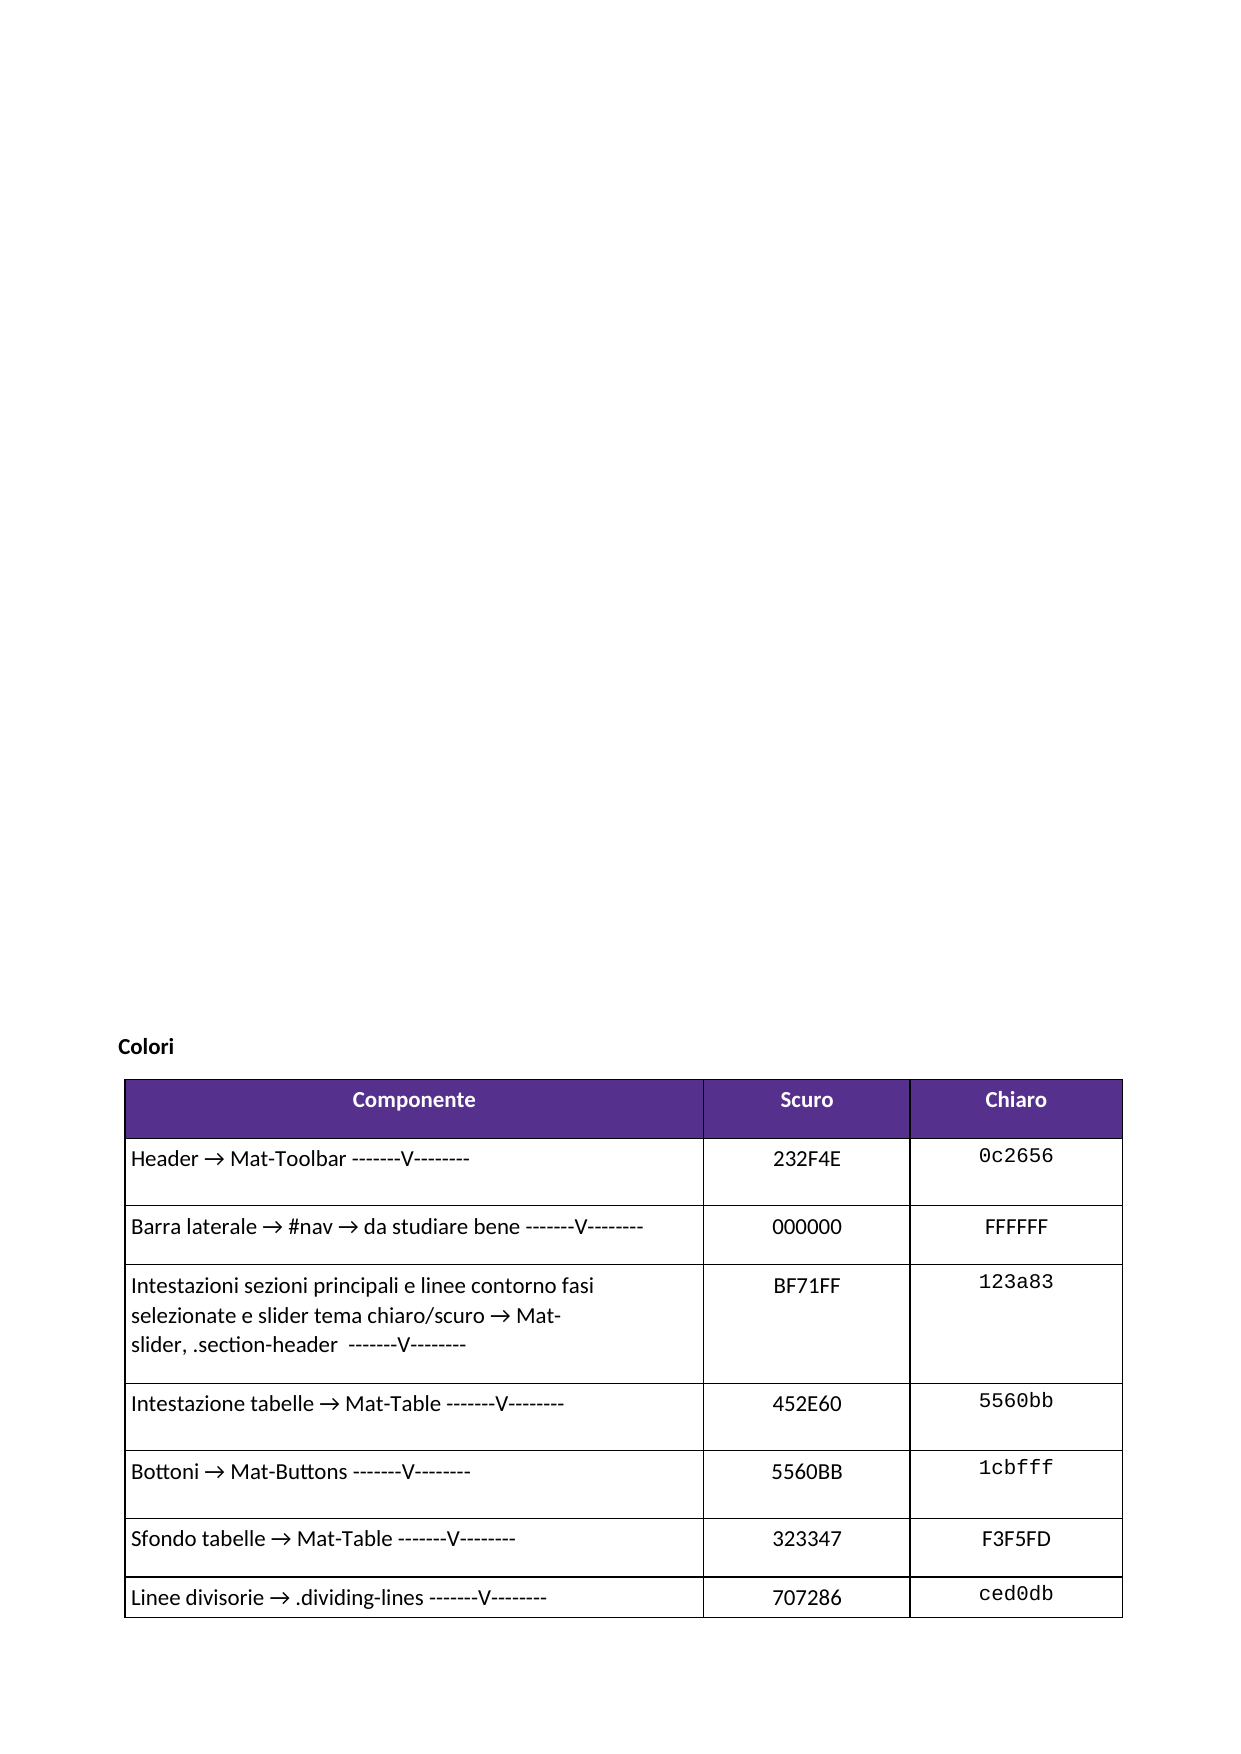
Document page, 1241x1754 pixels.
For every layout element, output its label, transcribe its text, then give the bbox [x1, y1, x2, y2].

table_cell 707286 [704, 1578, 909, 1617]
table_header Componente [126, 1080, 703, 1138]
table_cell 123a83 [911, 1265, 1122, 1383]
table_header Chiaro [911, 1080, 1122, 1138]
table_cell Intestazione tabelle → Mat-Table -------V-------- [126, 1384, 703, 1450]
text Colori [118, 1032, 1122, 1060]
table_cell 1cbfff [911, 1451, 1122, 1517]
table_cell BF71FF [704, 1265, 909, 1383]
table_cell F3F5FD [911, 1519, 1122, 1576]
table_cell 000000 [704, 1206, 909, 1264]
table_cell Linee divisorie → .dividing-lines -------V-------- [126, 1578, 703, 1617]
table_cell 323347 [704, 1519, 909, 1576]
table_cell Header → Mat-Toolbar -------V-------- [126, 1139, 703, 1205]
table_cell 5560BB [704, 1451, 909, 1517]
table_cell 5560bb [911, 1384, 1122, 1450]
table_cell Barra laterale → #nav → da studiare bene -------V-------- [126, 1206, 703, 1264]
table_cell 0c2656 [911, 1139, 1122, 1205]
table_cell Sfondo tabelle → Mat-Table -------V-------- [126, 1519, 703, 1576]
table_cell ced0db [911, 1578, 1122, 1617]
table_cell Bottoni → Mat-Buttons -------V-------- [126, 1451, 703, 1517]
table_header Scuro [704, 1080, 909, 1138]
table_cell 232F4E [704, 1139, 909, 1205]
table_cell FFFFFF [911, 1206, 1122, 1264]
table_cell 452E60 [704, 1384, 909, 1450]
table_cell Intestazioni sezioni principali e linee contorno fasi selezionate e slider tema chiaro/scuro → Mat-slider, .section-header -------V-------- [126, 1265, 703, 1383]
